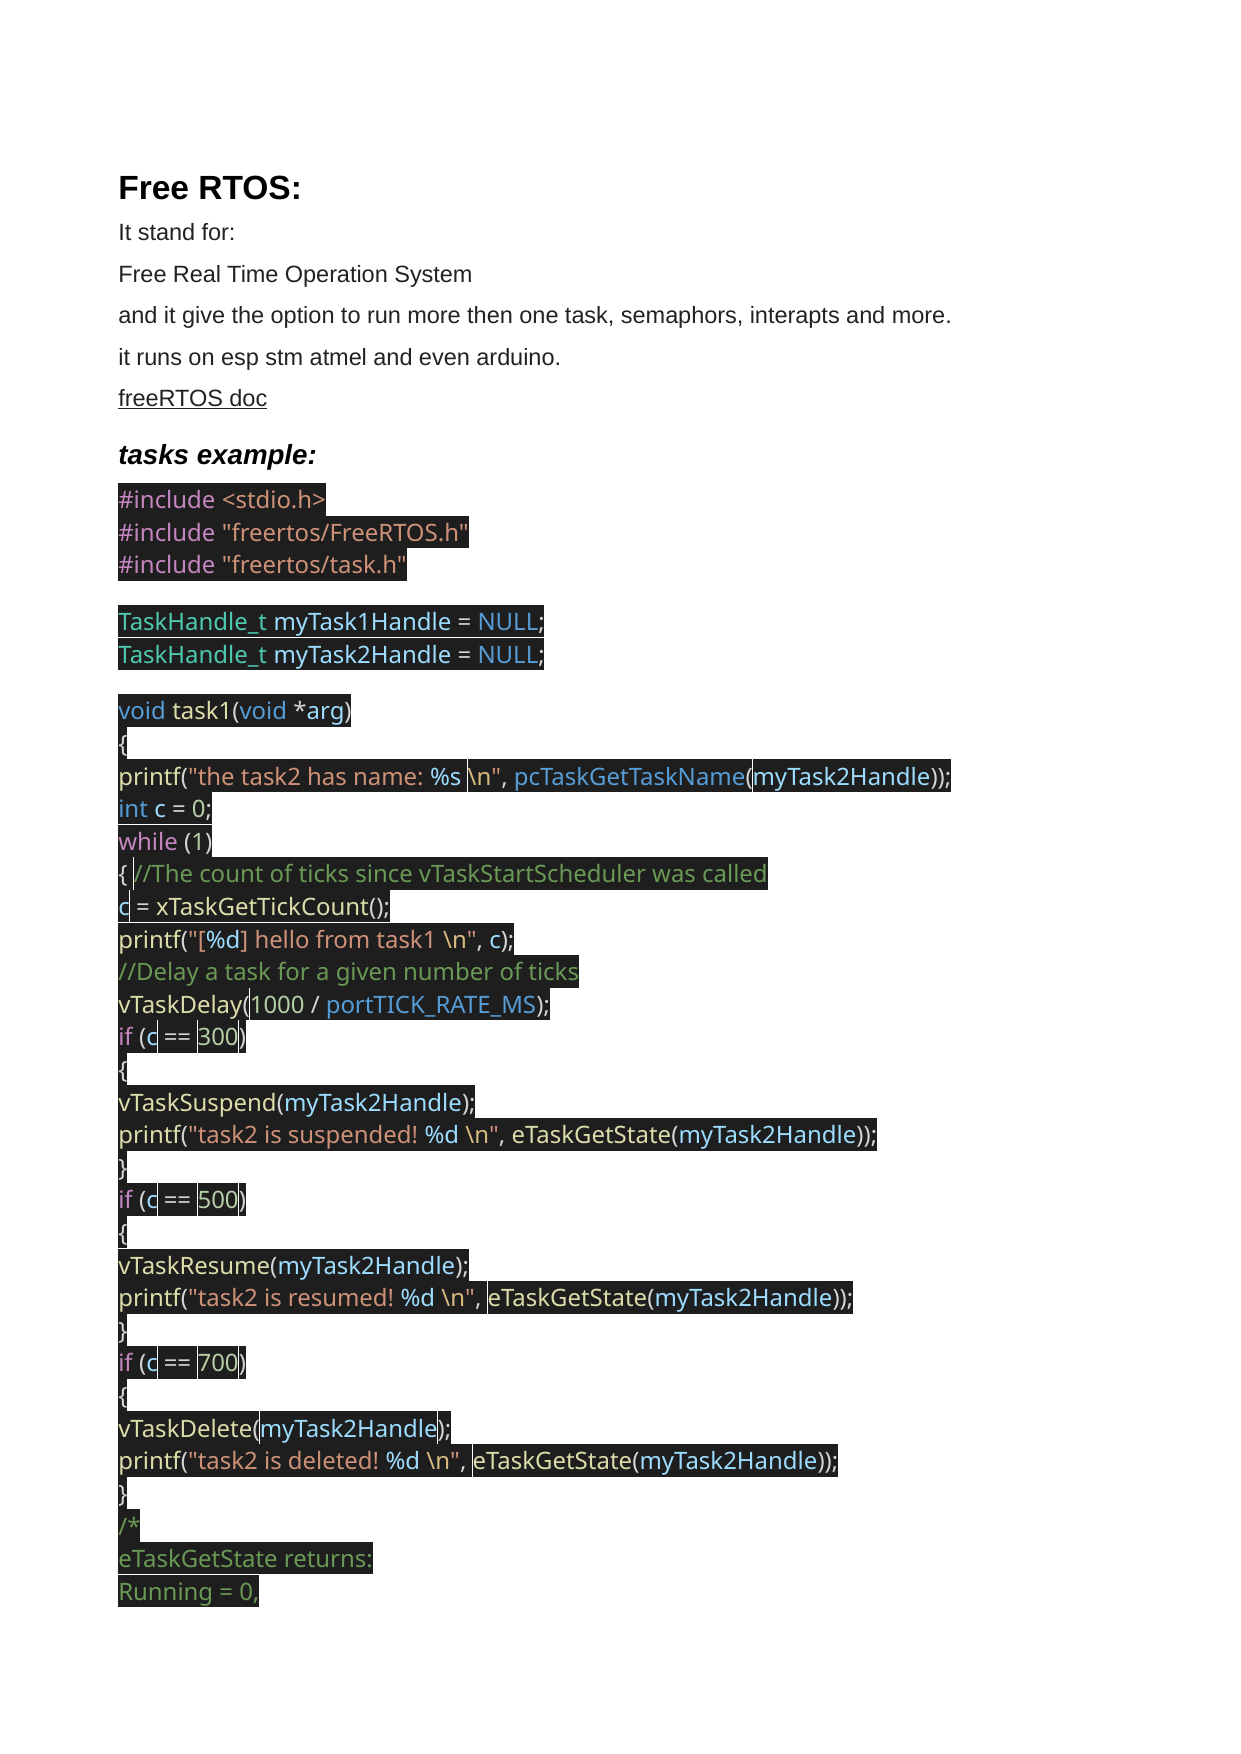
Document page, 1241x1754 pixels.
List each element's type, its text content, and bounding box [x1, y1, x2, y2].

text printf("[%d] hello from task1 \n", c); [118, 922, 1122, 955]
text printf("the task2 has name: %s \n", pcTaskGetTaskName(myTask2Handle)); [118, 759, 1122, 792]
text c = xTaskGetTickCount(); [118, 890, 1122, 922]
text printf("task2 is suspended! %d \n", eTaskGetState(myTask2Handle)); [118, 1118, 1122, 1151]
text printf("task2 is deleted! %d \n", eTaskGetState(myTask2Handle)); [118, 1444, 1122, 1477]
text vTaskSuspend(myTask2Handle); [118, 1085, 1122, 1118]
text { [118, 1216, 1122, 1248]
text { [118, 1053, 1122, 1085]
text if (c == 700) [118, 1346, 1122, 1379]
text It stand for: [118, 219, 1122, 246]
text void task1(void *arg) [118, 694, 1122, 727]
text } [118, 1477, 1122, 1509]
text vTaskDelay(1000 / portTICK_RATE_MS); [118, 988, 1122, 1020]
text Free Real Time Operation System [118, 260, 1122, 287]
text freeRTOS doc [118, 385, 1122, 412]
text int c = 0; [118, 792, 1122, 824]
text //Delay a task for a given number of ticks [118, 955, 1122, 988]
text if (c == 500) [118, 1183, 1122, 1216]
text { [118, 727, 1122, 759]
text TaskHandle_t myTask1Handle = NULL; [118, 605, 1122, 637]
text if (c == 300) [118, 1020, 1122, 1053]
subtitle tasks example: [118, 439, 1122, 471]
text it runs on esp stm atmel and even arduino. [118, 343, 1122, 370]
text #include "freertos/FreeRTOS.h" [118, 516, 1122, 548]
text while (1) [118, 824, 1122, 857]
text #include "freertos/task.h" [118, 548, 1122, 581]
text { [118, 1379, 1122, 1411]
text /* [118, 1509, 1122, 1542]
text } [118, 1314, 1122, 1346]
text } [118, 1151, 1122, 1183]
text Running = 0, [118, 1574, 1122, 1607]
text vTaskDelete(myTask2Handle); [118, 1411, 1122, 1444]
text #include <stdio.h> [118, 483, 1122, 516]
text eTaskGetState returns: [118, 1542, 1122, 1574]
text vTaskResume(myTask2Handle); [118, 1248, 1122, 1281]
text TaskHandle_t myTask2Handle = NULL; [118, 637, 1122, 670]
text { //The count of ticks since vTaskStartScheduler was called [118, 857, 1122, 890]
text printf("task2 is resumed! %d \n", eTaskGetState(myTask2Handle)); [118, 1281, 1122, 1314]
subtitle Free RTOS: [118, 168, 1122, 206]
text and it give the option to run more then one task, semaphors, interapts and more. [118, 302, 1122, 329]
